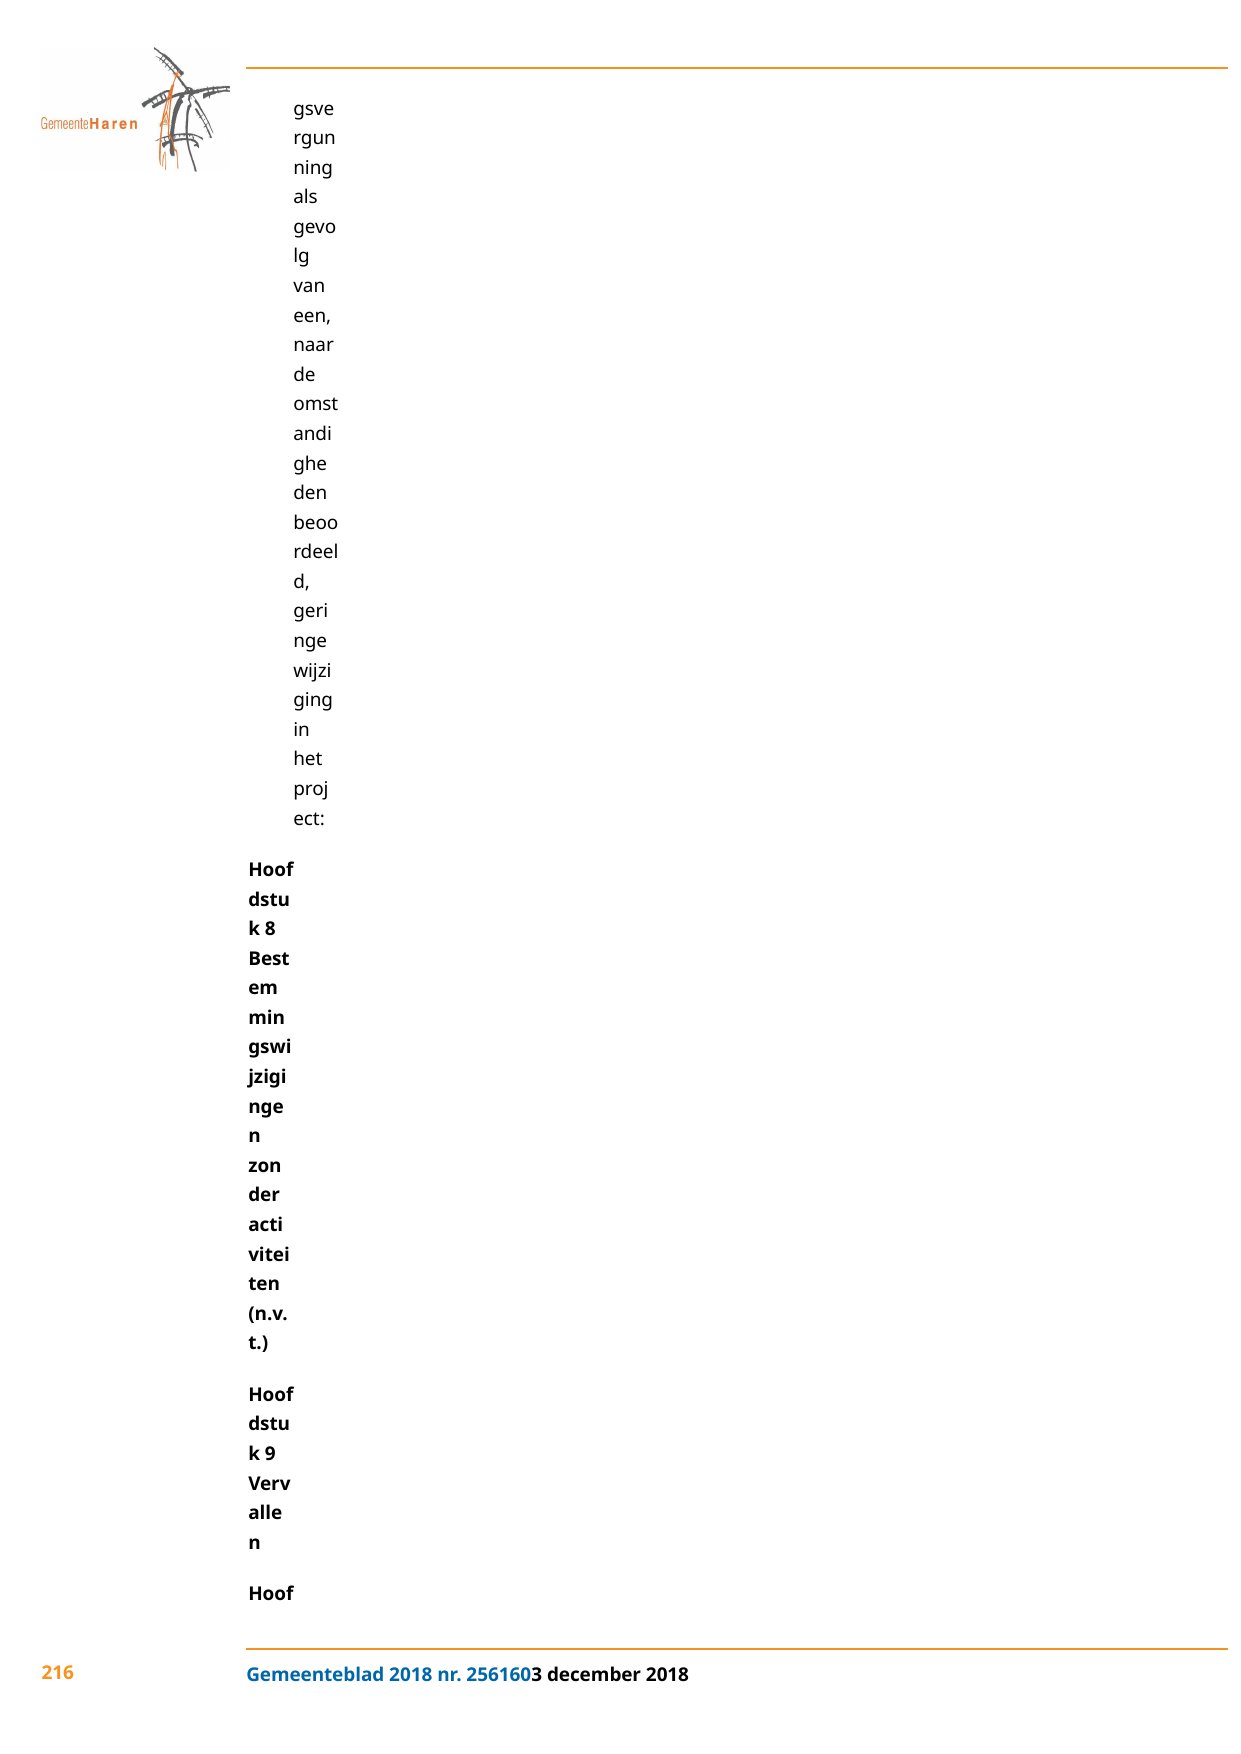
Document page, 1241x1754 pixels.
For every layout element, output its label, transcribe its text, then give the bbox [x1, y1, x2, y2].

table_cell [384, 831, 429, 856]
table_cell [338, 1580, 383, 1606]
table_cell gsvergunning als gevolg van een, naar de omstandigheden beoordeeld, geringe wijziging in het project: [293, 95, 338, 831]
table_cell [338, 1555, 383, 1580]
table_cell [338, 856, 383, 1355]
table_cell [338, 1381, 383, 1555]
table_cell [248, 1355, 293, 1381]
table_cell [338, 831, 383, 856]
table_cell [293, 856, 338, 1355]
table_cell [293, 1555, 338, 1580]
table_cell [384, 95, 429, 831]
table_cell Hoofdstuk 9 Vervallen [248, 1381, 293, 1555]
table_cell [293, 1355, 338, 1381]
table_cell [293, 1381, 338, 1555]
table_cell [338, 95, 383, 831]
table_cell Hoof [248, 1580, 293, 1606]
table_cell [293, 1580, 338, 1606]
picture [41, 47, 231, 172]
table_cell [293, 831, 338, 856]
table_cell [384, 1555, 429, 1580]
table_cell [248, 95, 293, 831]
table_cell [384, 1355, 429, 1381]
table_cell Hoofdstuk 8 Bestemmingswijzigingen zonder activiteiten (n.v.t.) [248, 856, 293, 1355]
table_cell [248, 1555, 293, 1580]
table_cell [338, 1355, 383, 1381]
table_cell [248, 831, 293, 856]
